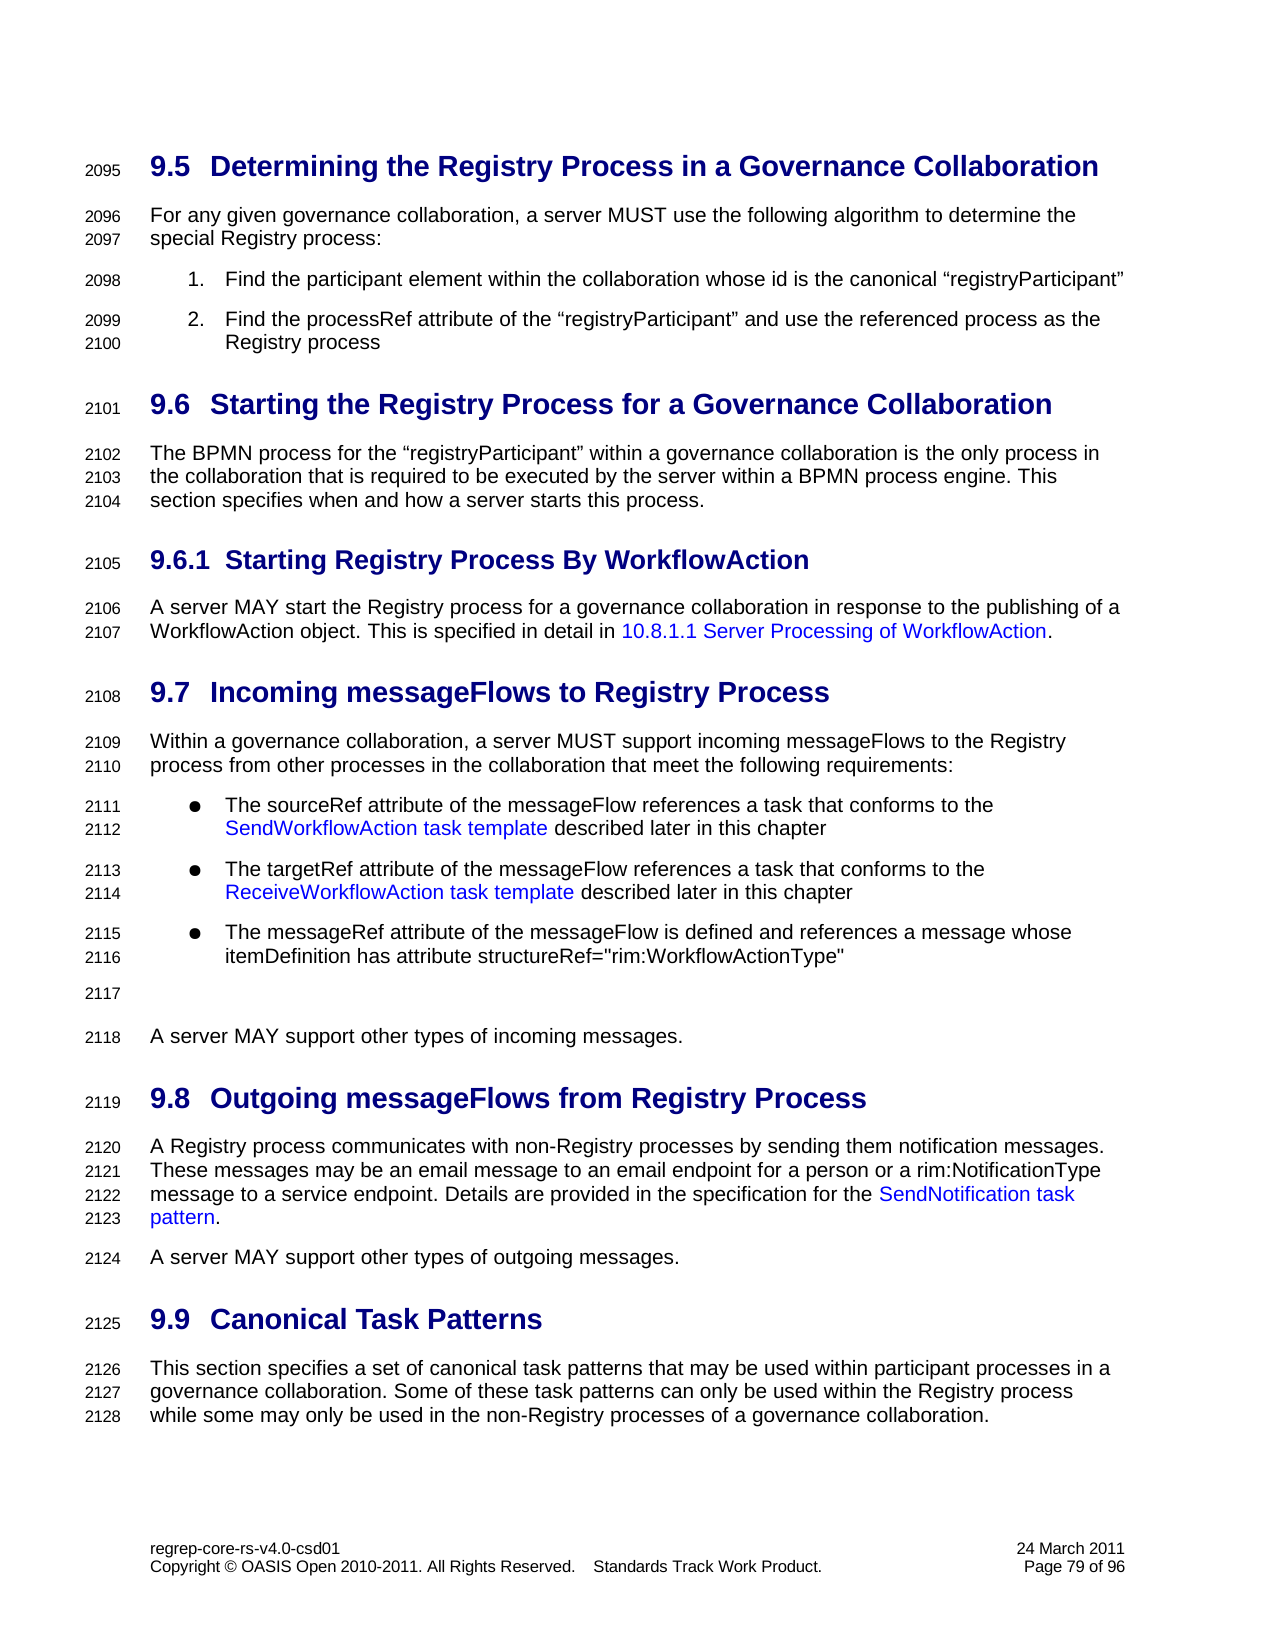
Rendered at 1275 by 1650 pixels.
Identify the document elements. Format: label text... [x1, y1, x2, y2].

text Within a governance collaboration, a server MUST support incoming messageFlows to the Registry process from other processes in the collaboration that meet the following requirements: [150, 729, 1125, 777]
subtitle Starting the Registry Process for a Governance Collaboration [150, 388, 1125, 420]
text A server MAY start the Registry process for a governance collaboration in response to the publishing of a WorkflowAction object. This is specified in detail in 10.8.1.1 Server Processing of WorkflowAction. [150, 596, 1125, 643]
text A server MAY support other types of outgoing messages. [150, 1246, 1125, 1269]
list The targetRef attribute of the messageFlow references a task that conforms to the ReceiveWorkflowAction task template described later in this chapter [187, 857, 1125, 904]
list Find the processRef attribute of the “registryParticipant” and use the referenced process as the Registry process [187, 307, 1125, 354]
subtitle Canonical Task Patterns [150, 1303, 1125, 1335]
list The messageRef attribute of the messageFlow is defined and references a message whose itemDefinition has attribute structureRef="rim:WorkflowActionType" [187, 921, 1125, 968]
text This section specifies a set of canonical task patterns that may be used within participant processes in a governance collaboration. Some of these task patterns can only be used within the Registry process while some may only be used in the non-Registry processes of a governance collaboration. [150, 1356, 1125, 1427]
subtitle Outgoing messageFlows from Registry Process [150, 1082, 1125, 1114]
text A server MAY support other types of incoming messages. [150, 1025, 1125, 1048]
subtitle Determining the Registry Process in a Governance Collaboration [150, 150, 1125, 182]
list The sourceRef attribute of the messageFlow references a task that conforms to the SendWorkflowAction task template described later in this chapter [187, 793, 1125, 840]
list Find the participant element within the collaboration whose id is the canonical “registryParticipant” [187, 267, 1125, 291]
subtitle Starting Registry Process By WorkflowAction [150, 545, 1125, 575]
subtitle Incoming messageFlows to Registry Process [150, 676, 1125, 709]
text A Registry process communicates with non-Registry processes by sending them notification messages. These messages may be an email message to an email endpoint for a person or a rim:NotificationType message to a service endpoint. Details are provided in the specification for the SendNotification task pattern. [150, 1135, 1125, 1229]
text For any given governance collaboration, a server MUST use the following algorithm to determine the special Registry process: [150, 203, 1125, 250]
text The BPMN process for the “registryParticipant” within a governance collaboration is the only process in the collaboration that is required to be executed by the server within a BPMN process engine. This section specifies when and how a server starts this process. [150, 441, 1125, 512]
